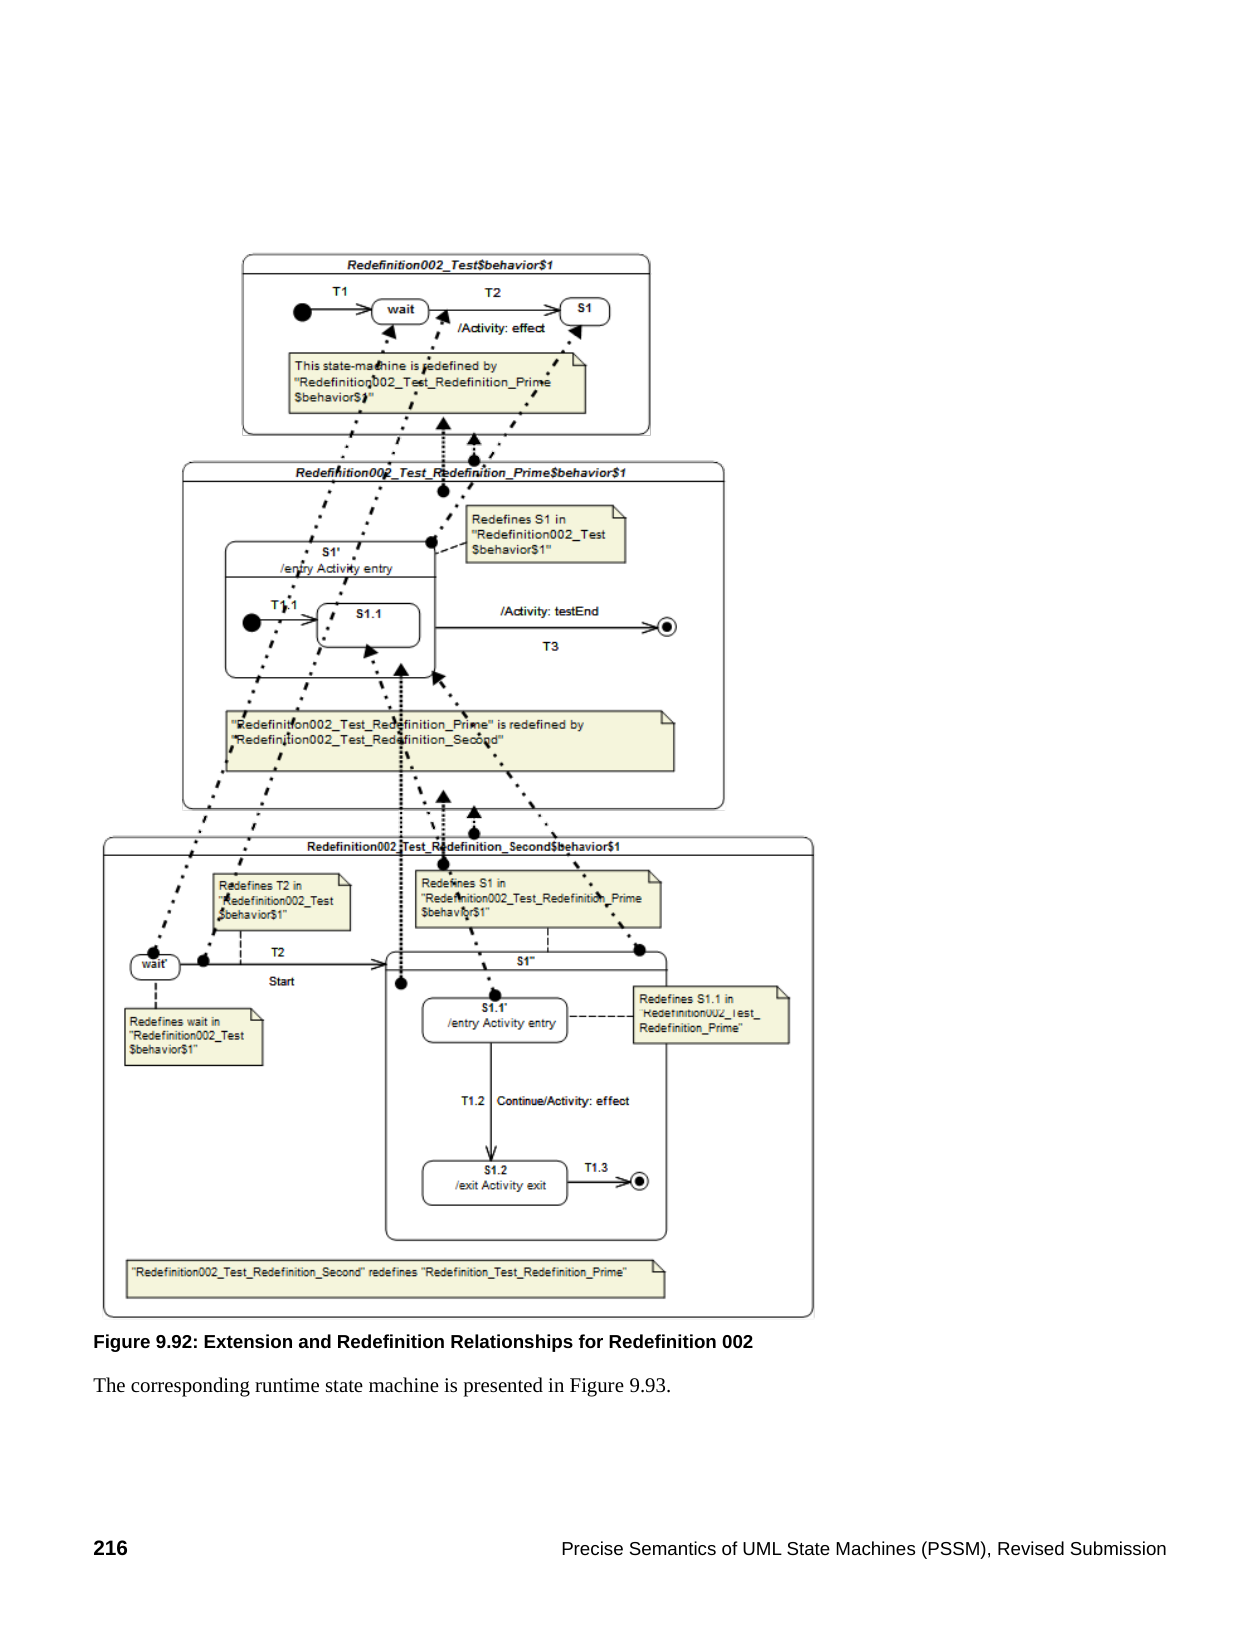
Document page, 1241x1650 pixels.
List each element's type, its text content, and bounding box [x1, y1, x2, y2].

text The corresponding runtime state machine is presented in Figure 9.93. [93, 1328, 1164, 1397]
text Figure 9.92: Extension and Redefinition Relationships for Redefinition 002 [93, 1328, 822, 1352]
picture [93, 243, 823, 1328]
